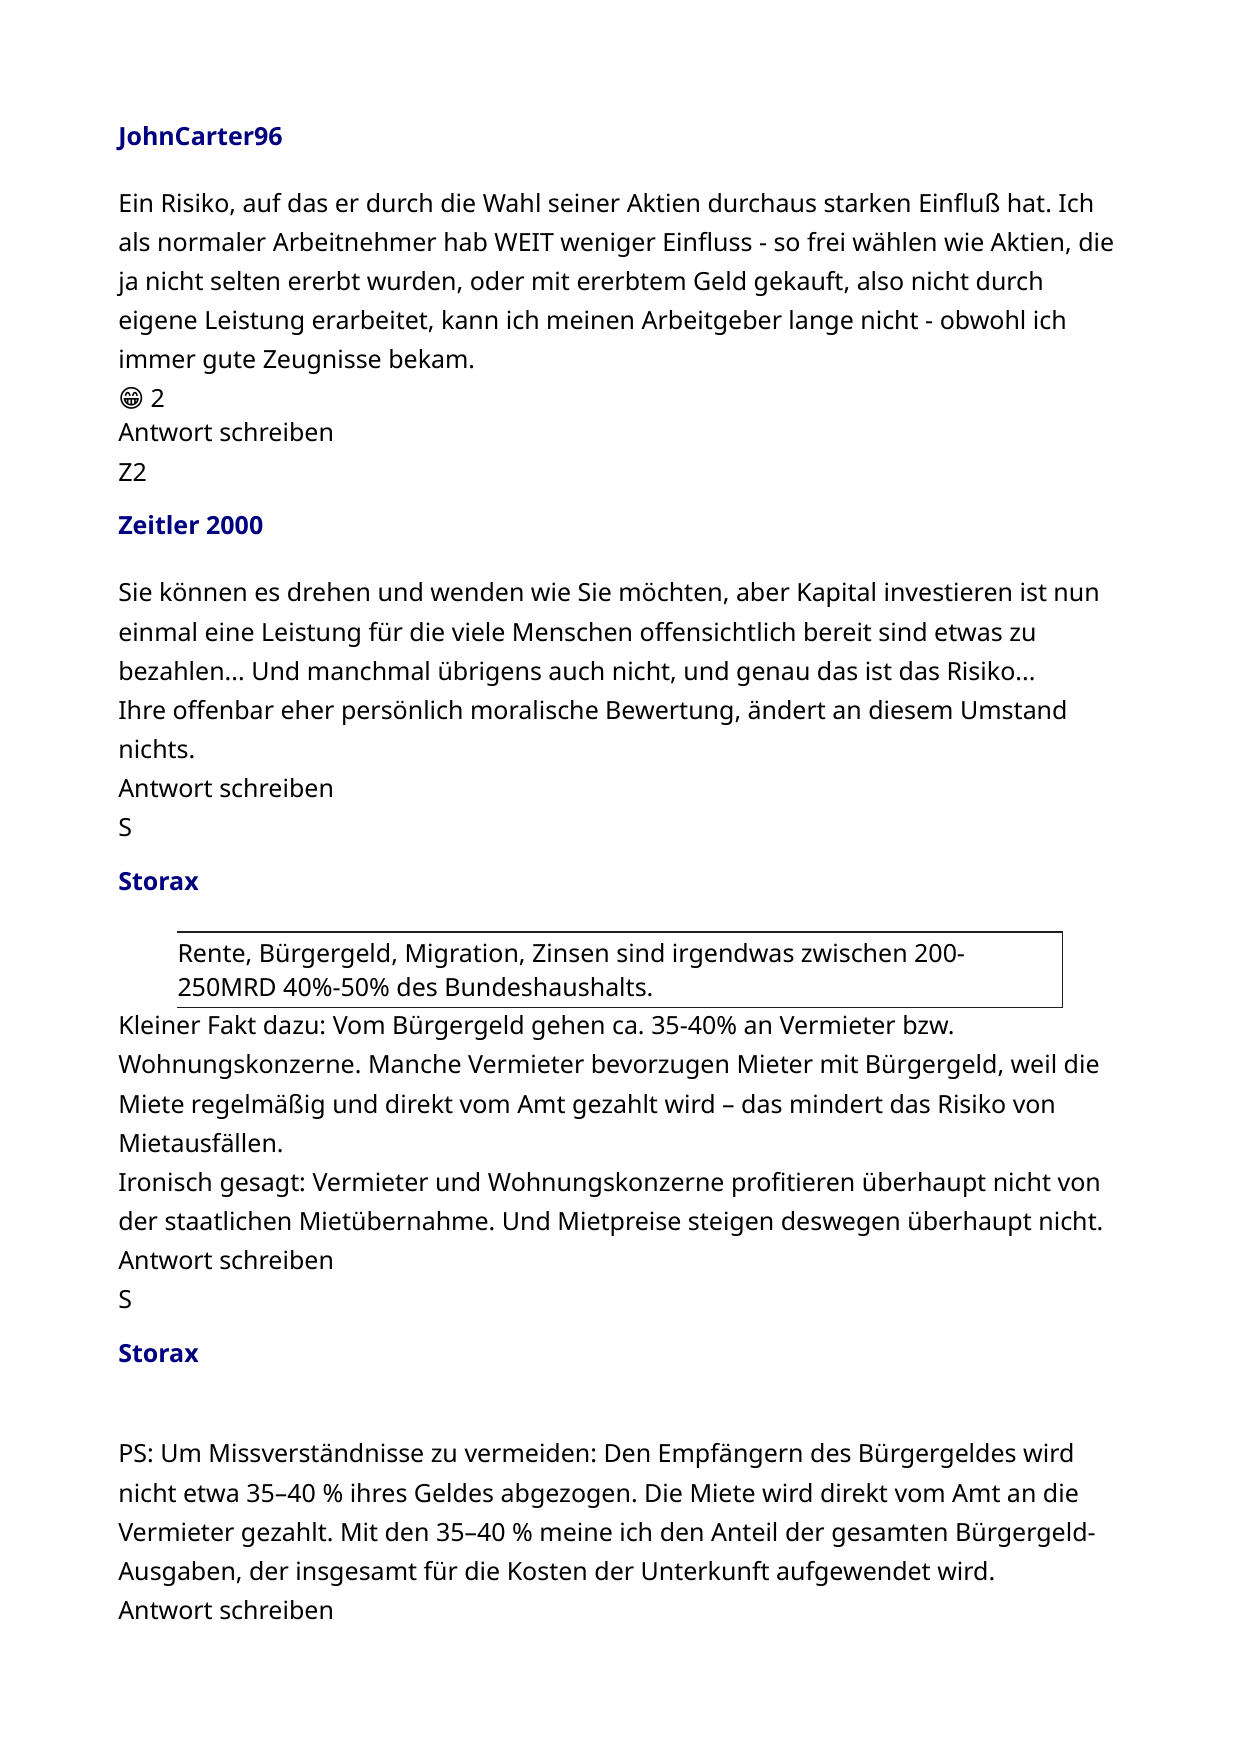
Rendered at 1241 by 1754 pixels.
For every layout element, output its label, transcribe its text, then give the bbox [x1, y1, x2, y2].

text Ihre offenbar eher persönlich moralische Bewertung, ändert an diesem Umstand nichts. [118, 693, 1122, 766]
subtitle Storax [118, 1336, 1122, 1370]
subtitle Zeitler 2000 [118, 508, 1122, 542]
text Ein Risiko, auf das er durch die Wahl seiner Aktien durchaus starken Einfluß hat. Ich als normaler Arbeitnehmer hab WEIT weniger Einfluss - so frei wählen wie Aktien, die ja nicht selten ererbt wurden, oder mit ererbtem Geld gekauft, also nicht durch eigene Leistung erarbeitet, kann ich meinen Arbeitgeber lange nicht - obwohl ich immer gute Zeugnisse bekam. [118, 185, 1122, 376]
text S [118, 1282, 1122, 1316]
text Antwort schreiben [118, 771, 1122, 805]
text Rente, Bürgergeld, Migration, Zinsen sind irgendwas zwischen 200-250MRD 40%-50% des Bundeshaushalts. [177, 933, 1062, 1007]
text 😁 2 [118, 381, 1122, 415]
text Antwort schreiben [118, 415, 1122, 449]
text Antwort schreiben [118, 1593, 1122, 1627]
text Antwort schreiben [118, 1243, 1122, 1277]
text Sie können es drehen und wenden wie Sie möchten, aber Kapital investieren ist nun einmal eine Leistung für die viele Menschen offensichtlich bereit sind etwas zu bezahlen... Und manchmal übrigens auch nicht, und genau das ist das Risiko... [118, 575, 1122, 687]
text Kleiner Fakt dazu: Vom Bürgergeld gehen ca. 35-40% an Vermieter bzw. Wohnungskonzerne. Manche Vermieter bevorzugen Mieter mit Bürgergeld, weil die Miete regelmäßig und direkt vom Amt gezahlt wird – das mindert das Risiko von Mietausfällen. Ironisch gesagt: Vermieter und Wohnungskonzerne profitieren überhaupt nicht von der staatlichen Mietübernahme. Und Mietpreise steigen deswegen überhaupt nicht. [118, 1008, 1122, 1238]
text PS: Um Missverständnisse zu vermeiden: Den Empfängern des Bürgergeldes wird nicht etwa 35–40 % ihres Geldes abgezogen. Die Miete wird direkt vom Amt an die Vermieter gezahlt. Mit den 35–40 % meine ich den Anteil der gesamten Bürgergeld-Ausgaben, der insgesamt für die Kosten der Unterkunft aufgewendet wird. [118, 1436, 1122, 1588]
subtitle Storax [118, 864, 1122, 898]
text S [118, 810, 1122, 844]
text Z2 [118, 454, 1122, 488]
subtitle JohnCarter96 [118, 118, 1122, 152]
